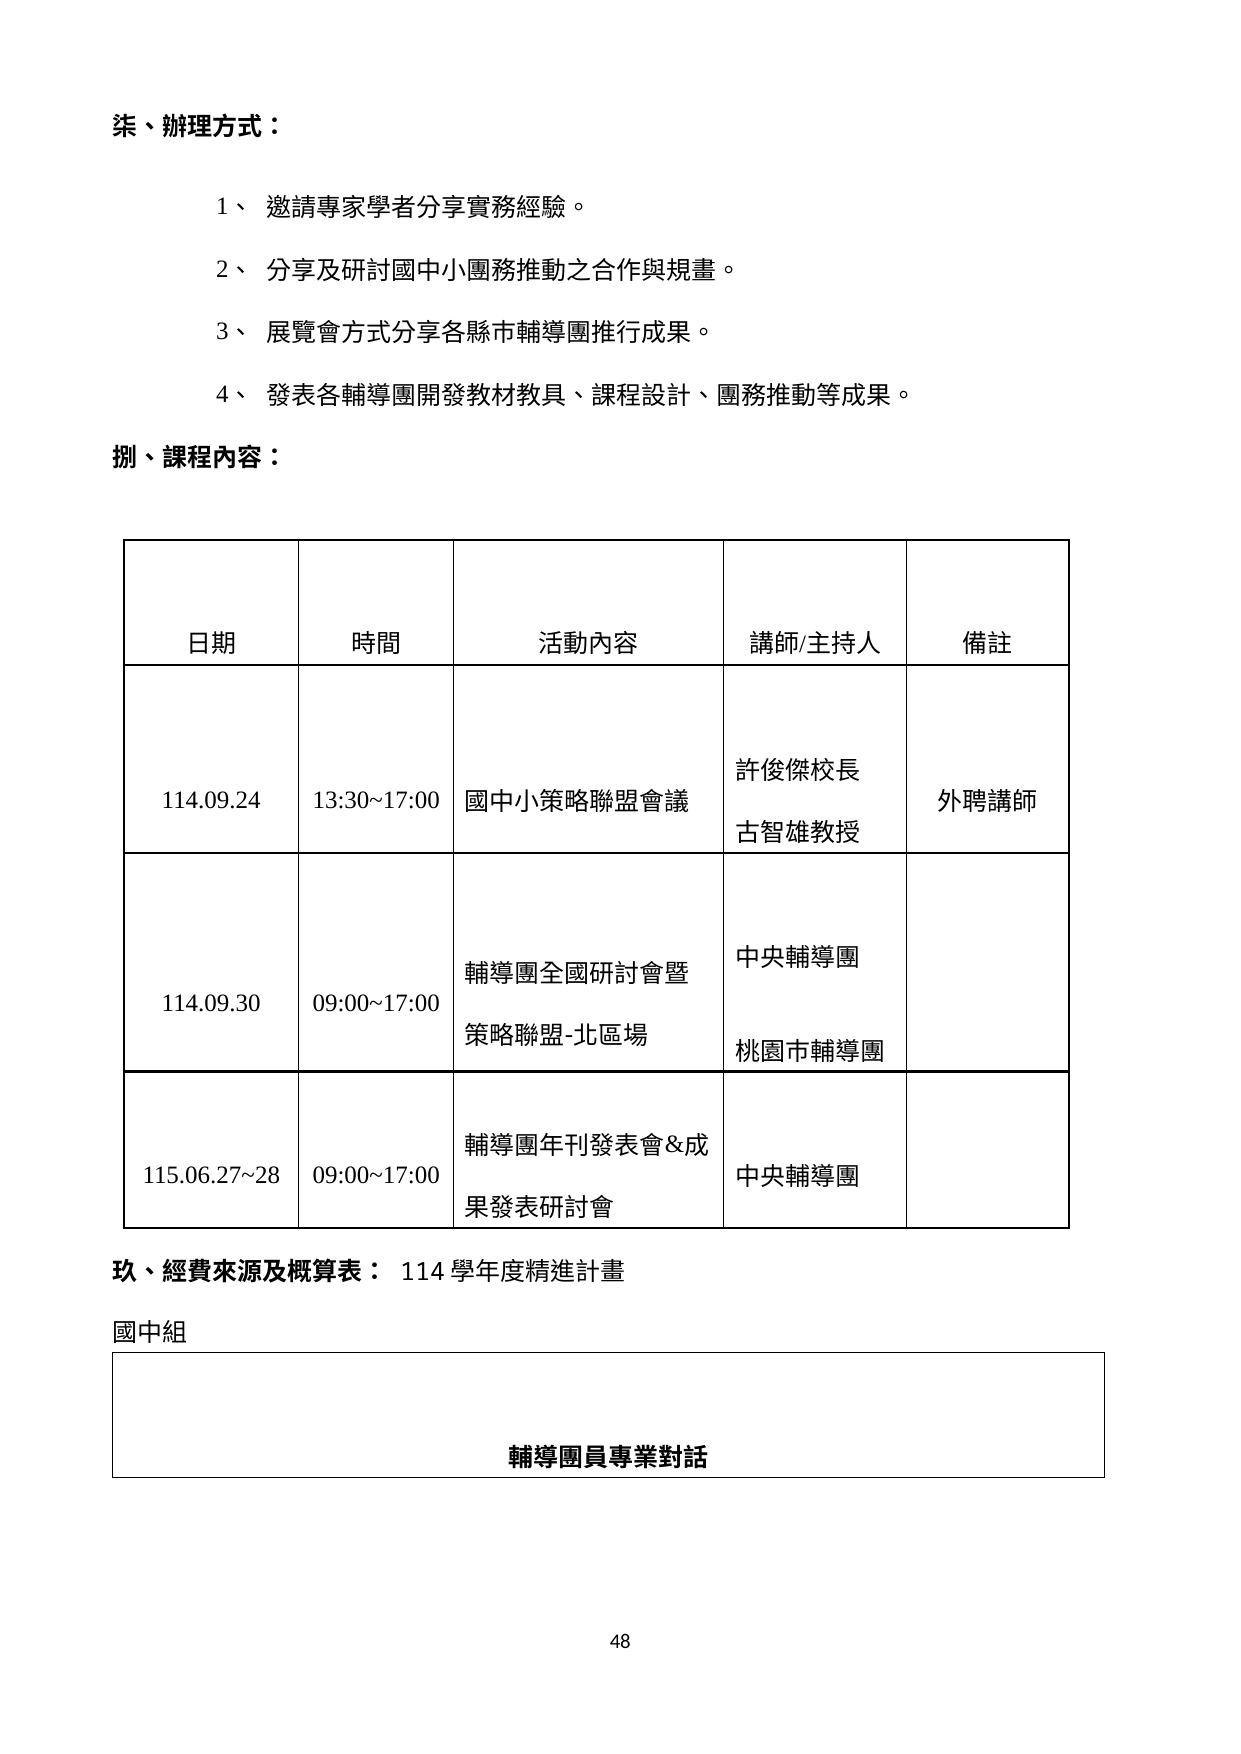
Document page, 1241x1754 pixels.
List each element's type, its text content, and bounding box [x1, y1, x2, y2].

text 玖、經費來源及概算表： 114學年度精進計畫 [112, 1247, 1128, 1289]
table_cell 外聘講師 [907, 666, 1068, 852]
table_header 活動內容 [454, 541, 723, 664]
table_header 日期 [125, 541, 298, 664]
table_header 輔導團員專業對話 [113, 1353, 1104, 1477]
table_cell 中央輔導團 [724, 1073, 906, 1227]
text 柒、辦理方式： [112, 102, 1128, 143]
table_header 備註 [907, 541, 1068, 664]
table_cell [907, 854, 1068, 1070]
list 展覽會方式分享各縣巿輔導團推行成果。 [216, 289, 1128, 352]
table_cell 114.09.24 [125, 666, 298, 852]
text 捌、課程內容： [112, 433, 1128, 474]
table_cell [907, 1073, 1068, 1227]
table_cell 13:30~17:00 [299, 666, 453, 852]
table_cell 國中小策略聯盟會議 [454, 666, 723, 852]
table_cell 許俊傑校長 古智雄教授 [724, 666, 906, 852]
list 發表各輔導團開發教材教具、課程設計、團務推動等成果。 [216, 352, 1128, 414]
text 國中組 [112, 1308, 1128, 1349]
table_cell 09:00~17:00 [299, 854, 453, 1070]
table_header 講師/主持人 [724, 541, 906, 664]
table_cell 115.06.27~28 [125, 1073, 298, 1227]
list 分享及研討國中小團務推動之合作與規畫。 [216, 227, 1128, 289]
table_cell 輔導團全國研討會暨策略聯盟-北區場 [454, 854, 723, 1070]
list 邀請專家學者分享實務經驗。 [216, 164, 1128, 227]
table_header 時間 [299, 541, 453, 664]
table_cell 輔導團年刊發表會&成果發表研討會 [454, 1073, 723, 1227]
table_cell 114.09.30 [125, 854, 298, 1070]
table_cell 中央輔導團 桃園巿輔導團 [724, 854, 906, 1070]
table_cell 09:00~17:00 [299, 1073, 453, 1227]
